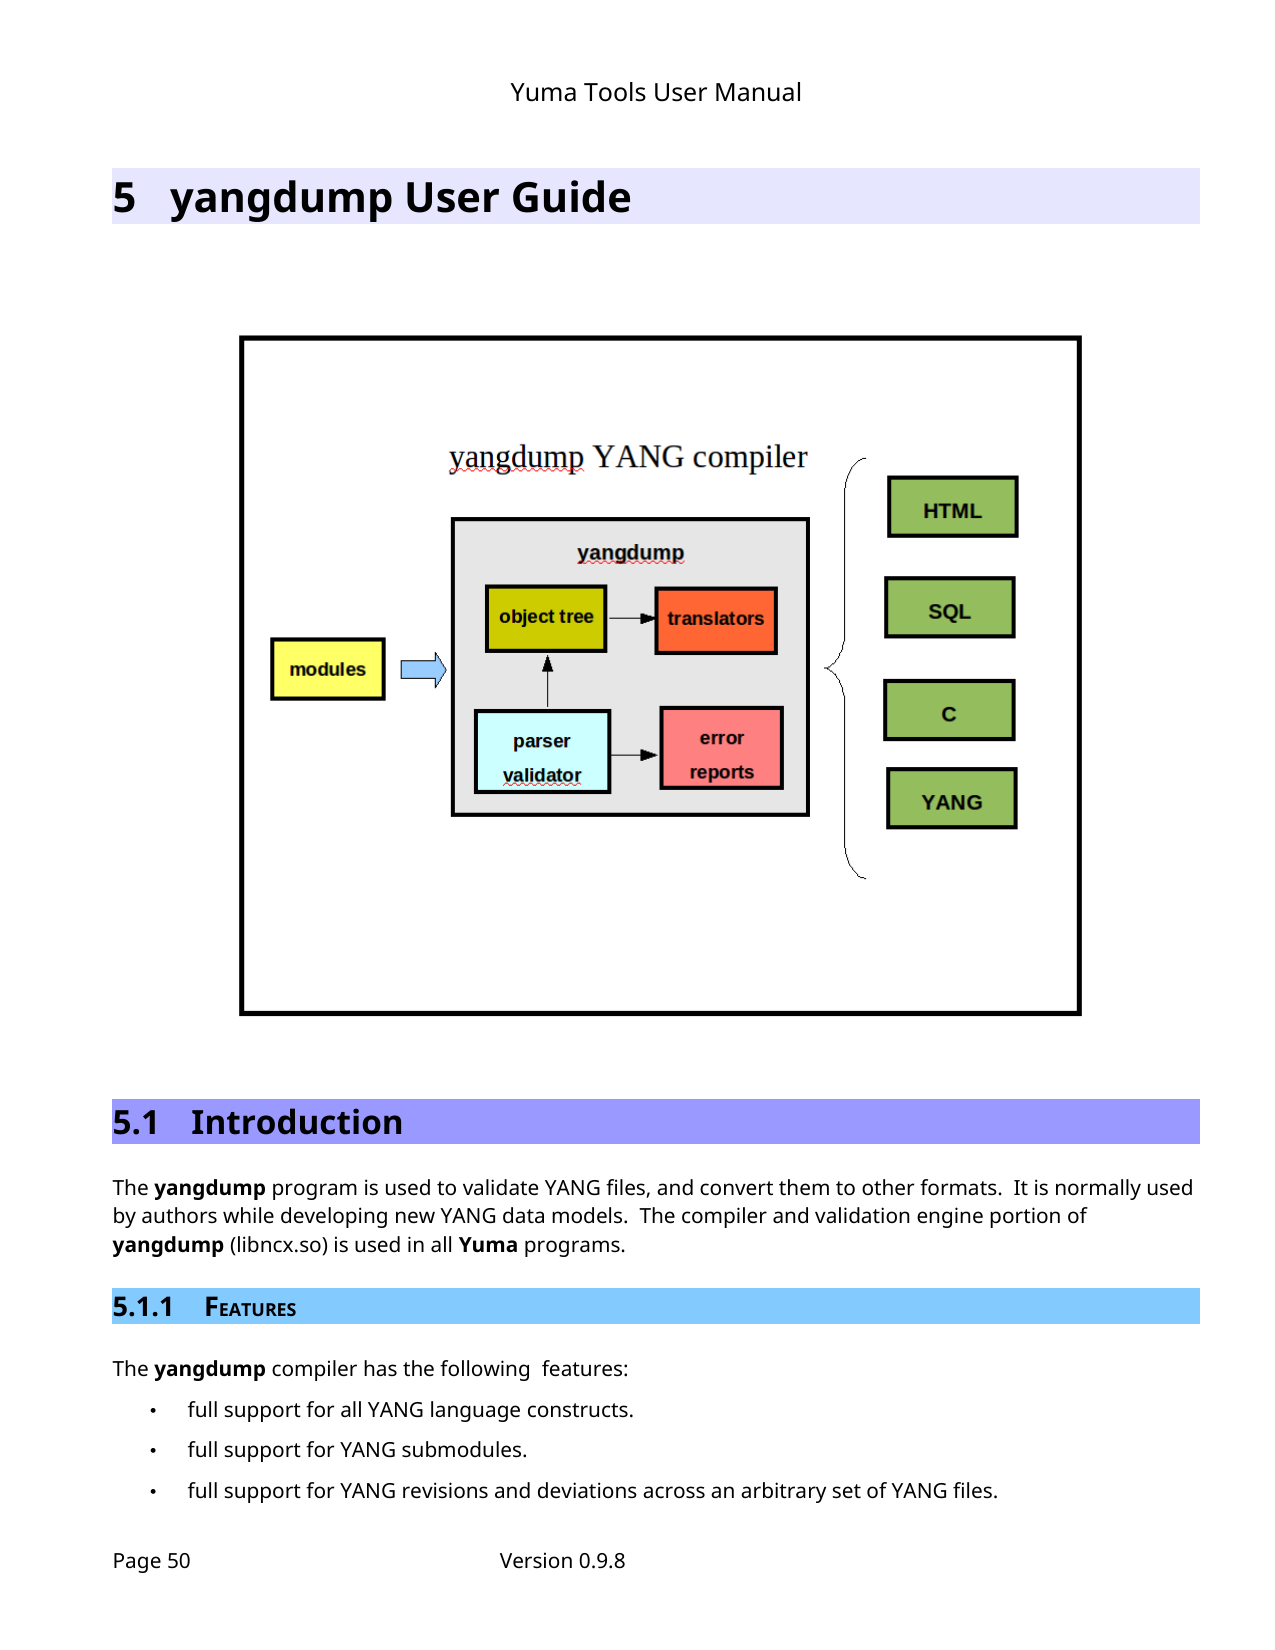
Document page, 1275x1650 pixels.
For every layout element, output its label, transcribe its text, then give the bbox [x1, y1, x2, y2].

subtitle Features [112, 1288, 1200, 1324]
text The yangdump compiler has the following features: [112, 1354, 1200, 1382]
list full support for all YANG language constructs. [150, 1395, 1200, 1423]
list full support for YANG revisions and deviations across an arbitrary set of YANG files. [150, 1477, 1200, 1505]
subtitle Introduction [112, 1099, 1200, 1144]
list full support for YANG submodules. [150, 1436, 1200, 1464]
picture [175, 294, 1138, 1041]
text The yangdump program is used to validate YANG files, and convert them to other formats. It is normally used by authors while developing new YANG data models. The compiler and validation engine portion of yangdump (libncx.so) is used in all Yuma programs. [112, 1173, 1200, 1258]
subtitle yangdump User Guide [112, 168, 1200, 224]
